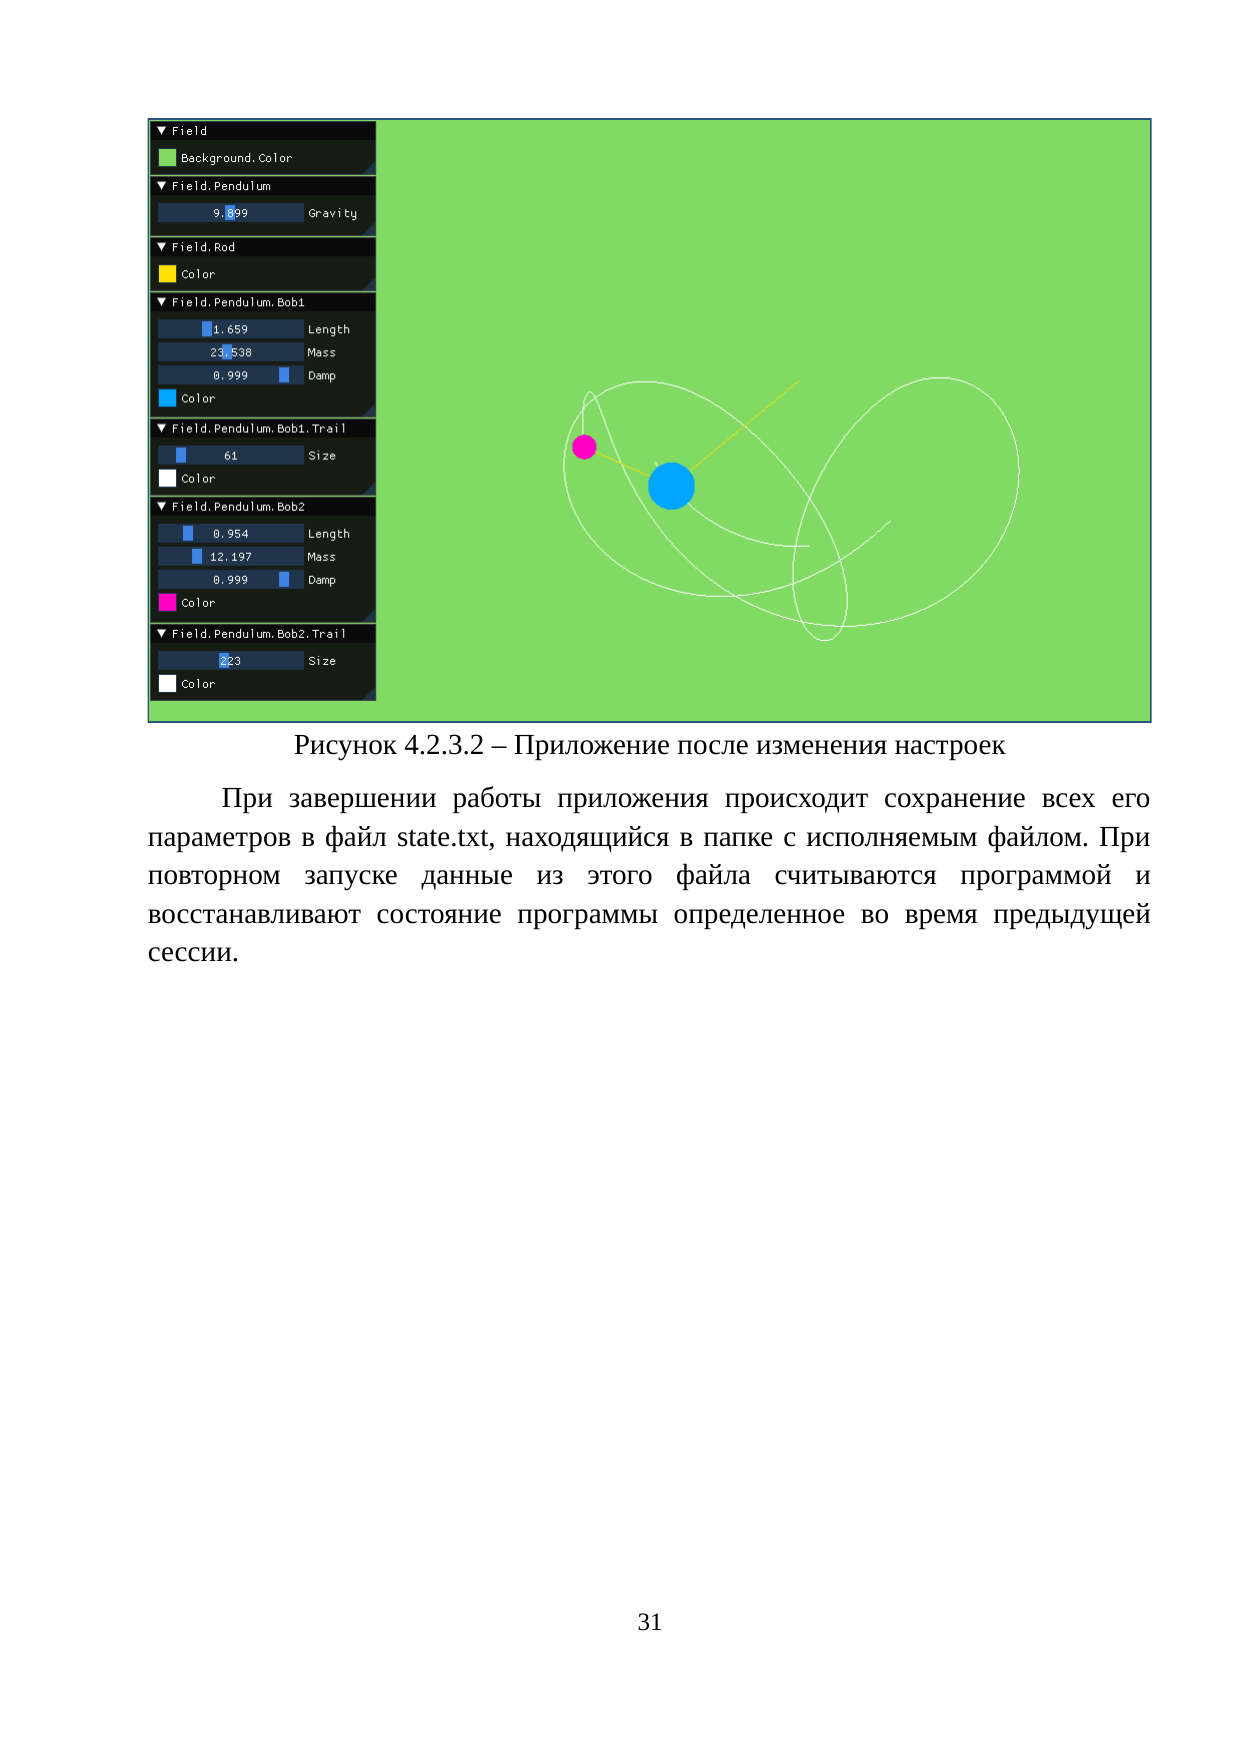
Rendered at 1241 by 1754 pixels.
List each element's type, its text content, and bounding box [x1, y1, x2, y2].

text Рисунок 4.2.3.2 – Приложение после изменения настроек [148, 723, 1152, 761]
text При завершении работы приложения происходит сохранение всех его параметров в файл state.txt, находящийся в папке с исполняемым файлом. При повторном запуске данные из этого файла считываются программой и восстанавливают состояние программы определенное во время предыдущей сессии. [148, 780, 1152, 968]
picture [147, 118, 1152, 723]
